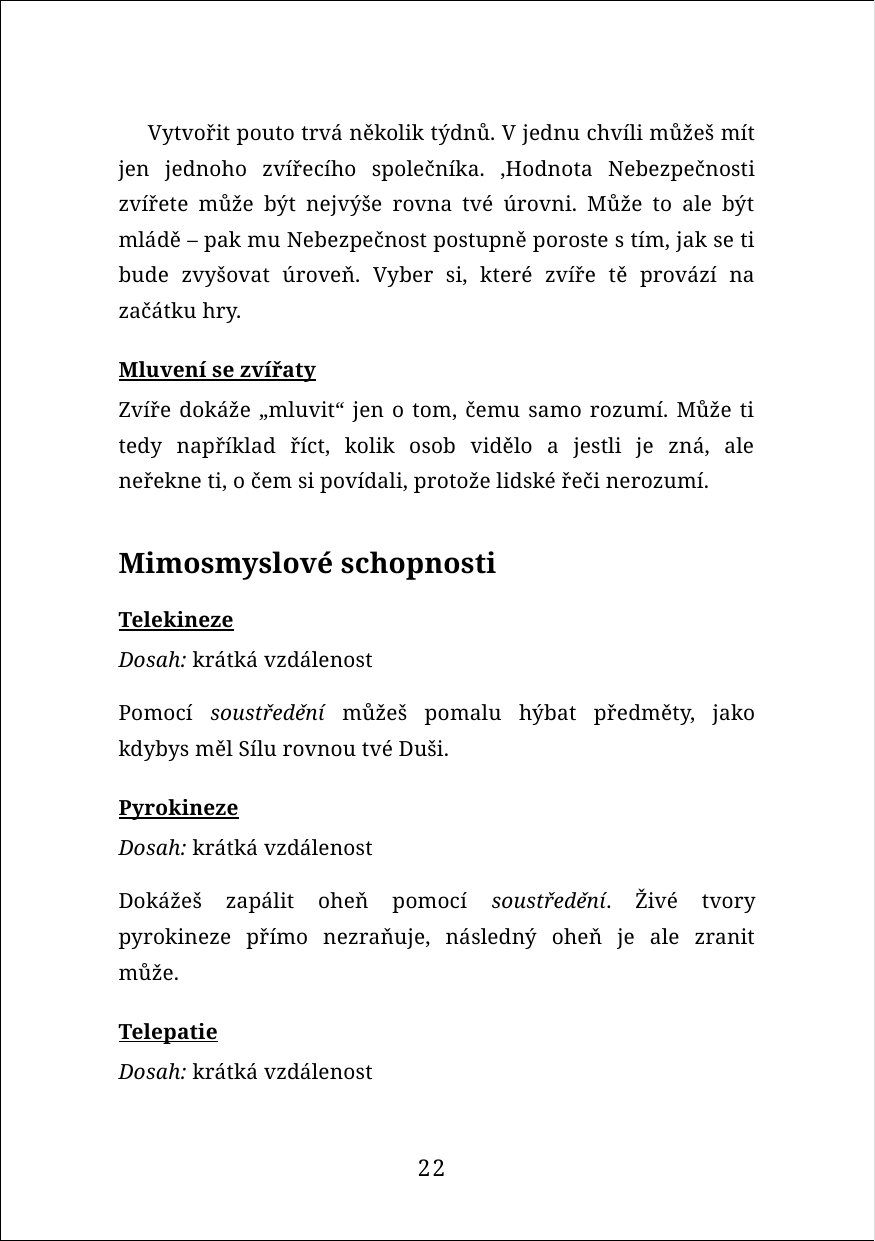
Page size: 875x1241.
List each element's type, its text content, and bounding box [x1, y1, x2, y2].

text Zvíře dokáže „mluvit“ jen o tom, čemu samo rozumí. Může ti tedy například říct, kolik osob vidělo a jestli je zná, ale neřekne ti, o čem si povídali, protože lidské řeči nerozumí. [118, 395, 756, 495]
text Pomocí soustředění můžeš pomalu hýbat předměty, jako kdybys měl Sílu rovnou tvé Duši. [118, 698, 756, 762]
text Dosah: krátká vzdálenost [118, 645, 756, 674]
text Vytvořit pouto trvá několik týdnů. V jednu chvíli můžeš mít jen jednoho zvířecího společníka. ‚Hodnota Nebezpečnosti zvířete může být nejvýše rovna tvé úrovni. Může to ale být mládě – pak mu Nebezpečnost postupně poroste s tím, jak se ti bude zvyšovat úroveň. Vyber si, které zvíře tě provází na začátku hry. [118, 118, 756, 324]
text Dokážeš zapálit oheň pomocí soustředění. Živé tvory pyrokineze přímo nezraňuje, následný oheň je ale zranit může. [118, 887, 756, 986]
subtitle Pyrokineze [118, 793, 756, 822]
subtitle Telepatie [118, 1017, 756, 1045]
text Dosah: krátká vzdálenost [118, 1057, 756, 1086]
text Dosah: krátká vzdálenost [118, 833, 756, 862]
subtitle Mimosmyslové schopnosti [118, 543, 756, 581]
subtitle Telekineze [118, 605, 756, 633]
subtitle Mluvení se zvířaty [118, 355, 756, 383]
